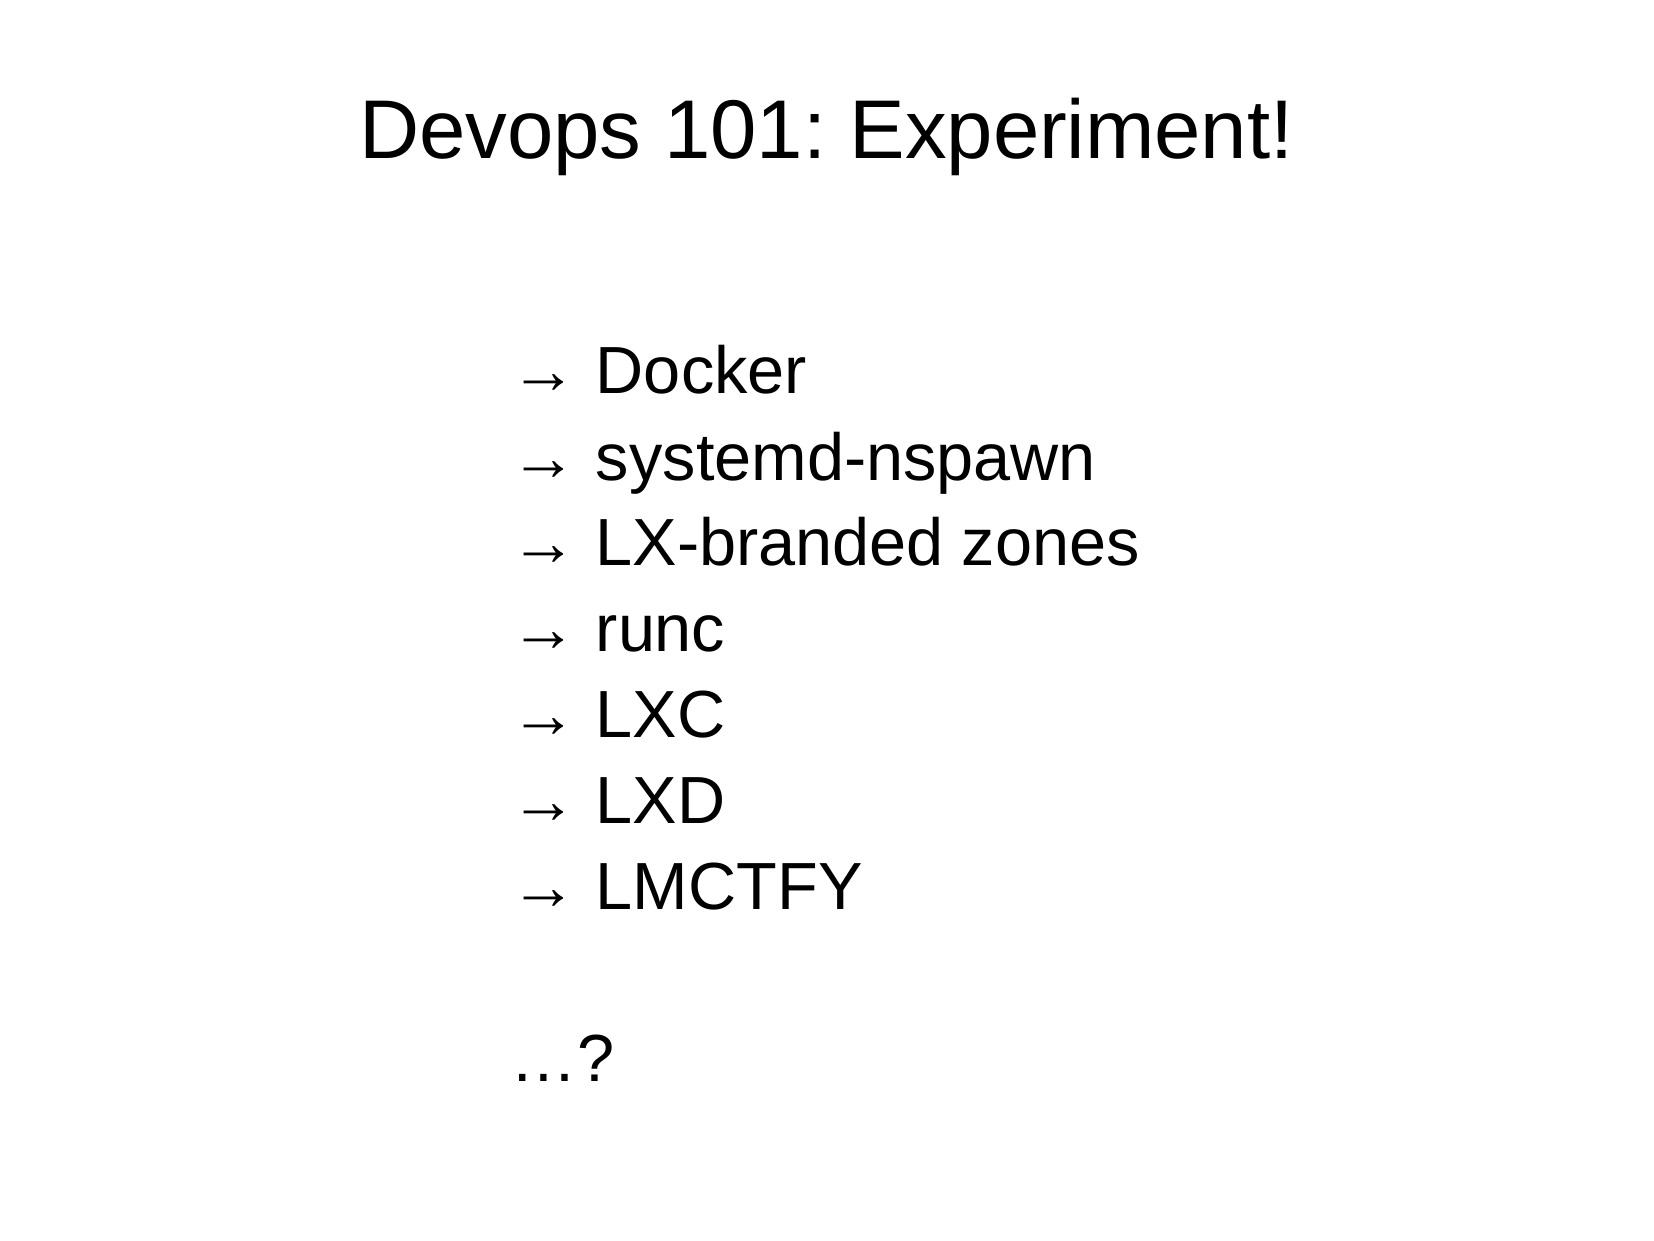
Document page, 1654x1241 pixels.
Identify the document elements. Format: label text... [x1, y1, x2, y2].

text_box → Docker → systemd-nspawn → LX-branded zones → runc → LXC → LXD → LMCTFY …? [495, 315, 1158, 1141]
text_box Devops 101: Experiment! [344, 76, 1310, 185]
